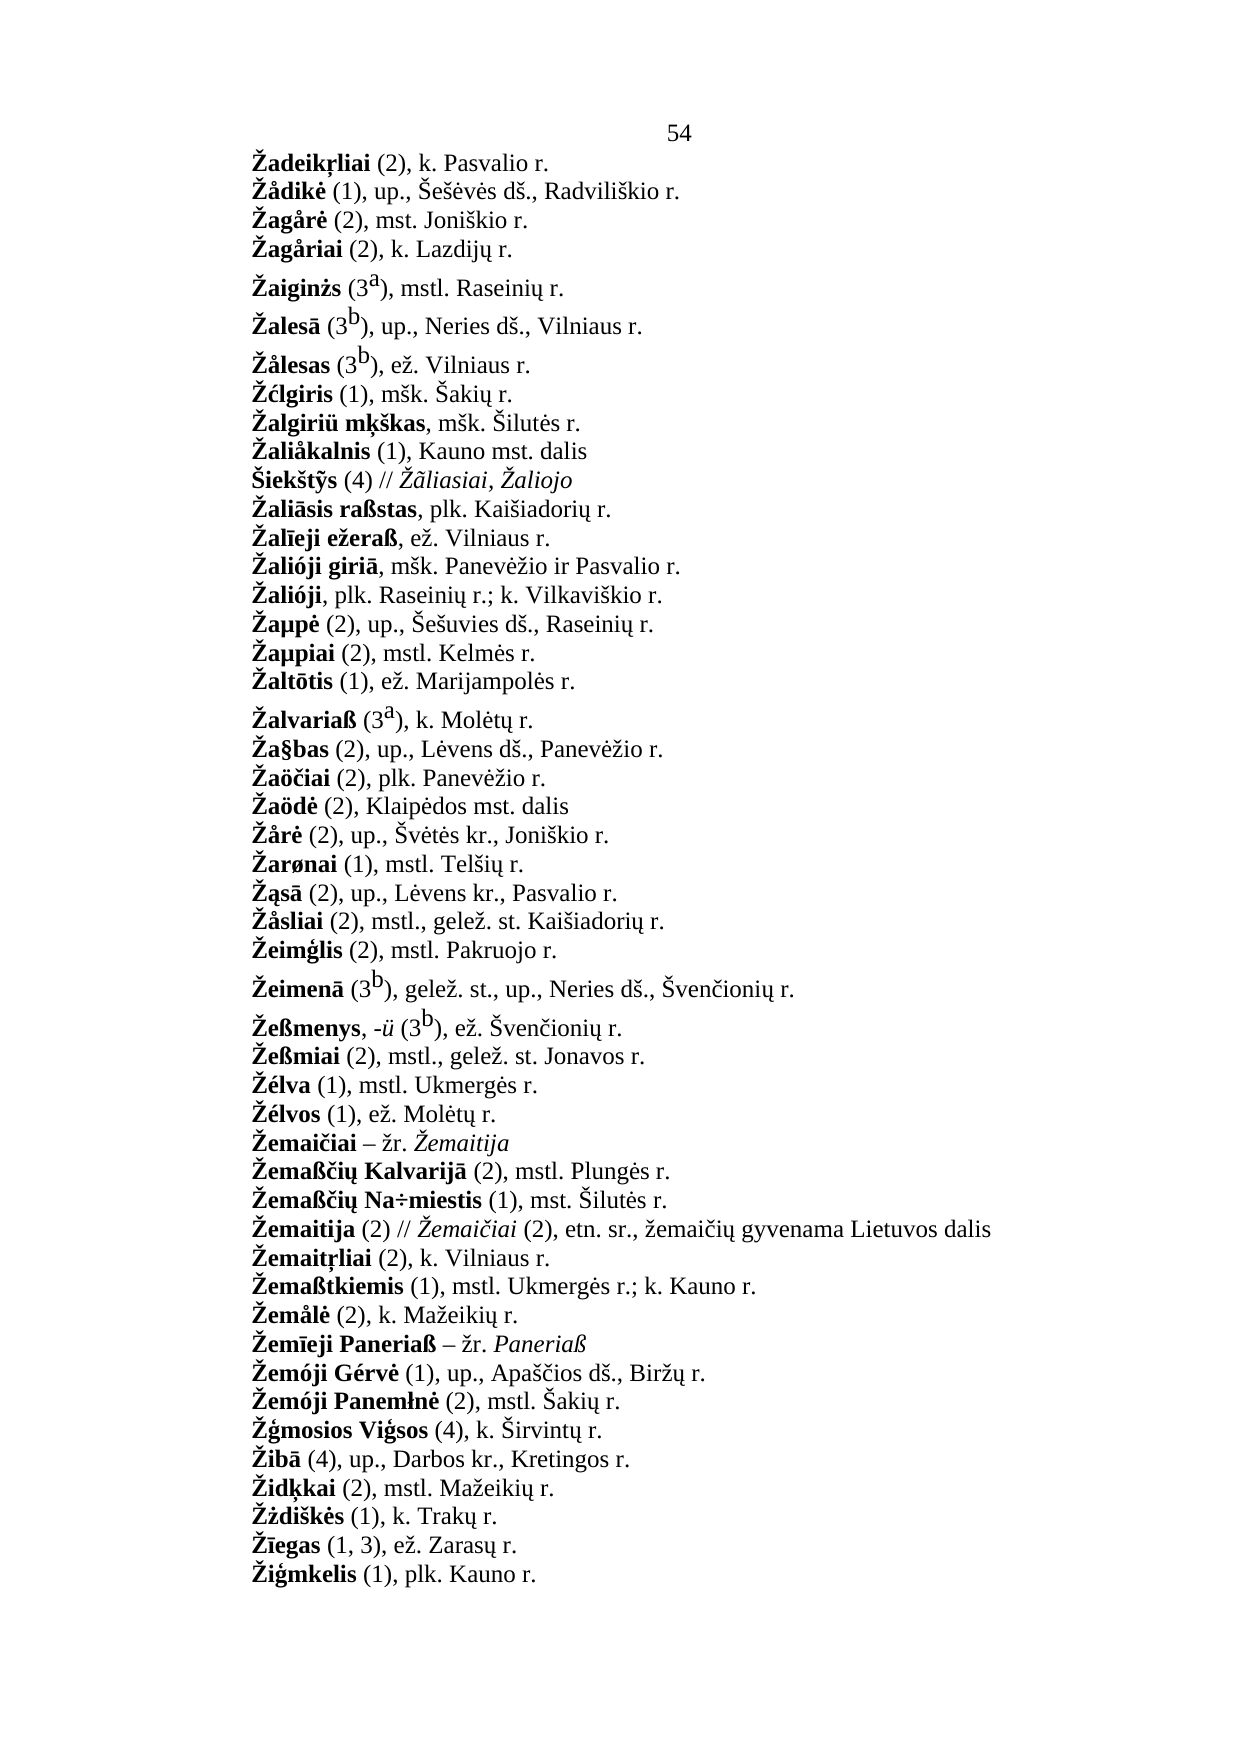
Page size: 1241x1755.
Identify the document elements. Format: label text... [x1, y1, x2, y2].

text Žīegas (1, 3), ež. Zarasų r. [177, 1530, 1181, 1559]
text Žaöčiai (2), plk. Panevėžio r. [177, 763, 1181, 791]
text Žaliåkalnis (1), Kauno mst. dalis [177, 436, 1181, 465]
text Žaödė (2), Klaipėdos mst. dalis [177, 791, 1181, 820]
text Žemaßčių Kalvarijā (2), mstl. Plungės r. [177, 1156, 1181, 1185]
text Žaiginżs (3a), mstl. Raseinių r. [177, 263, 1181, 301]
text Žemaitija (2) // Žemaičiai (2), etn. sr., žemaičių gyvenama Lietuvos dalis [177, 1214, 1181, 1243]
text Žélva (1), mstl. Ukmergės r. [177, 1070, 1181, 1099]
text Žćlgiris (1), mšk. Šakių r. [177, 379, 1181, 408]
text Žżdiškės (1), k. Trakų r. [177, 1501, 1181, 1530]
text Žalesā (3b), up., Neries dš., Vilniaus r. [177, 301, 1181, 340]
text Žalīeji ežeraß, ež. Vilniaus r. [177, 523, 1181, 551]
text Žalióji giriā, mšk. Panevėžio ir Pasvalio r. [177, 551, 1181, 580]
text Žårė (2), up., Švėtės kr., Joniškio r. [177, 820, 1181, 849]
text Židķkai (2), mstl. Mažeikių r. [177, 1473, 1181, 1501]
text Žaltōtis (1), ež. Marijampolės r. [177, 666, 1181, 695]
text Žemaßčių Na÷miestis (1), mst. Šilutės r. [177, 1185, 1181, 1214]
text Žeimģlis (2), mstl. Pakruojo r. [177, 935, 1181, 964]
text Žarønai (1), mstl. Telšių r. [177, 849, 1181, 878]
text Žeimenā (3b), gelež. st., up., Neries dš., Švenčionių r. [177, 964, 1181, 1003]
text Žalgiriü mķškas, mšk. Šilutės r. [177, 408, 1181, 436]
text Šiekštỹs (4) // Žãliasiai, Žaliojo [177, 465, 1181, 494]
text Ža§bas (2), up., Lėvens dš., Panevėžio r. [177, 734, 1181, 763]
text Žiģmkelis (1), plk. Kauno r. [177, 1559, 1181, 1588]
text Žemīeji Paneriaß – žr. Paneriaß [177, 1329, 1181, 1358]
text Žålesas (3b), ež. Vilniaus r. [177, 340, 1181, 379]
text Žåsliai (2), mstl., gelež. st. Kaišiadorių r. [177, 906, 1181, 935]
text Žemaßtkiemis (1), mstl. Ukmergės r.; k. Kauno r. [177, 1271, 1181, 1300]
text Žalióji, plk. Raseinių r.; k. Vilkaviškio r. [177, 580, 1181, 609]
text Žemóji Gérvė (1), up., Apaščios dš., Biržų r. [177, 1358, 1181, 1386]
text Žaµpė (2), up., Šešuvies dš., Raseinių r. [177, 609, 1181, 638]
text Žagårė (2), mst. Joniškio r. [177, 205, 1181, 234]
text Žemaičiai – žr. Žemaitija [177, 1128, 1181, 1156]
text Žeßmiai (2), mstl., gelež. st. Jonavos r. [177, 1041, 1181, 1070]
text Žemóji Panemłnė (2), mstl. Šakių r. [177, 1386, 1181, 1415]
text Žemaitŗliai (2), k. Vilniaus r. [177, 1243, 1181, 1271]
text Žadeikŗliai (2), k. Pasvalio r. [177, 148, 1181, 176]
text Žådikė (1), up., Šešėvės dš., Radviliškio r. [177, 176, 1181, 205]
text Žalvariaß (3a), k. Molėtų r. [177, 695, 1181, 734]
text Žagåriai (2), k. Lazdijų r. [177, 234, 1181, 263]
text Žibā (4), up., Darbos kr., Kretingos r. [177, 1444, 1181, 1473]
text Žaµpiai (2), mstl. Kelmės r. [177, 638, 1181, 666]
text Žemålė (2), k. Mažeikių r. [177, 1300, 1181, 1329]
text Žģmosios Viģsos (4), k. Širvintų r. [177, 1415, 1181, 1444]
text Žélvos (1), ež. Molėtų r. [177, 1099, 1181, 1128]
text Žeßmenys, -ü (3b), ež. Švenčionių r. [177, 1003, 1181, 1041]
text Žąsā (2), up., Lėvens kr., Pasvalio r. [177, 878, 1181, 906]
text Žaliāsis raßstas, plk. Kaišiadorių r. [177, 494, 1181, 523]
